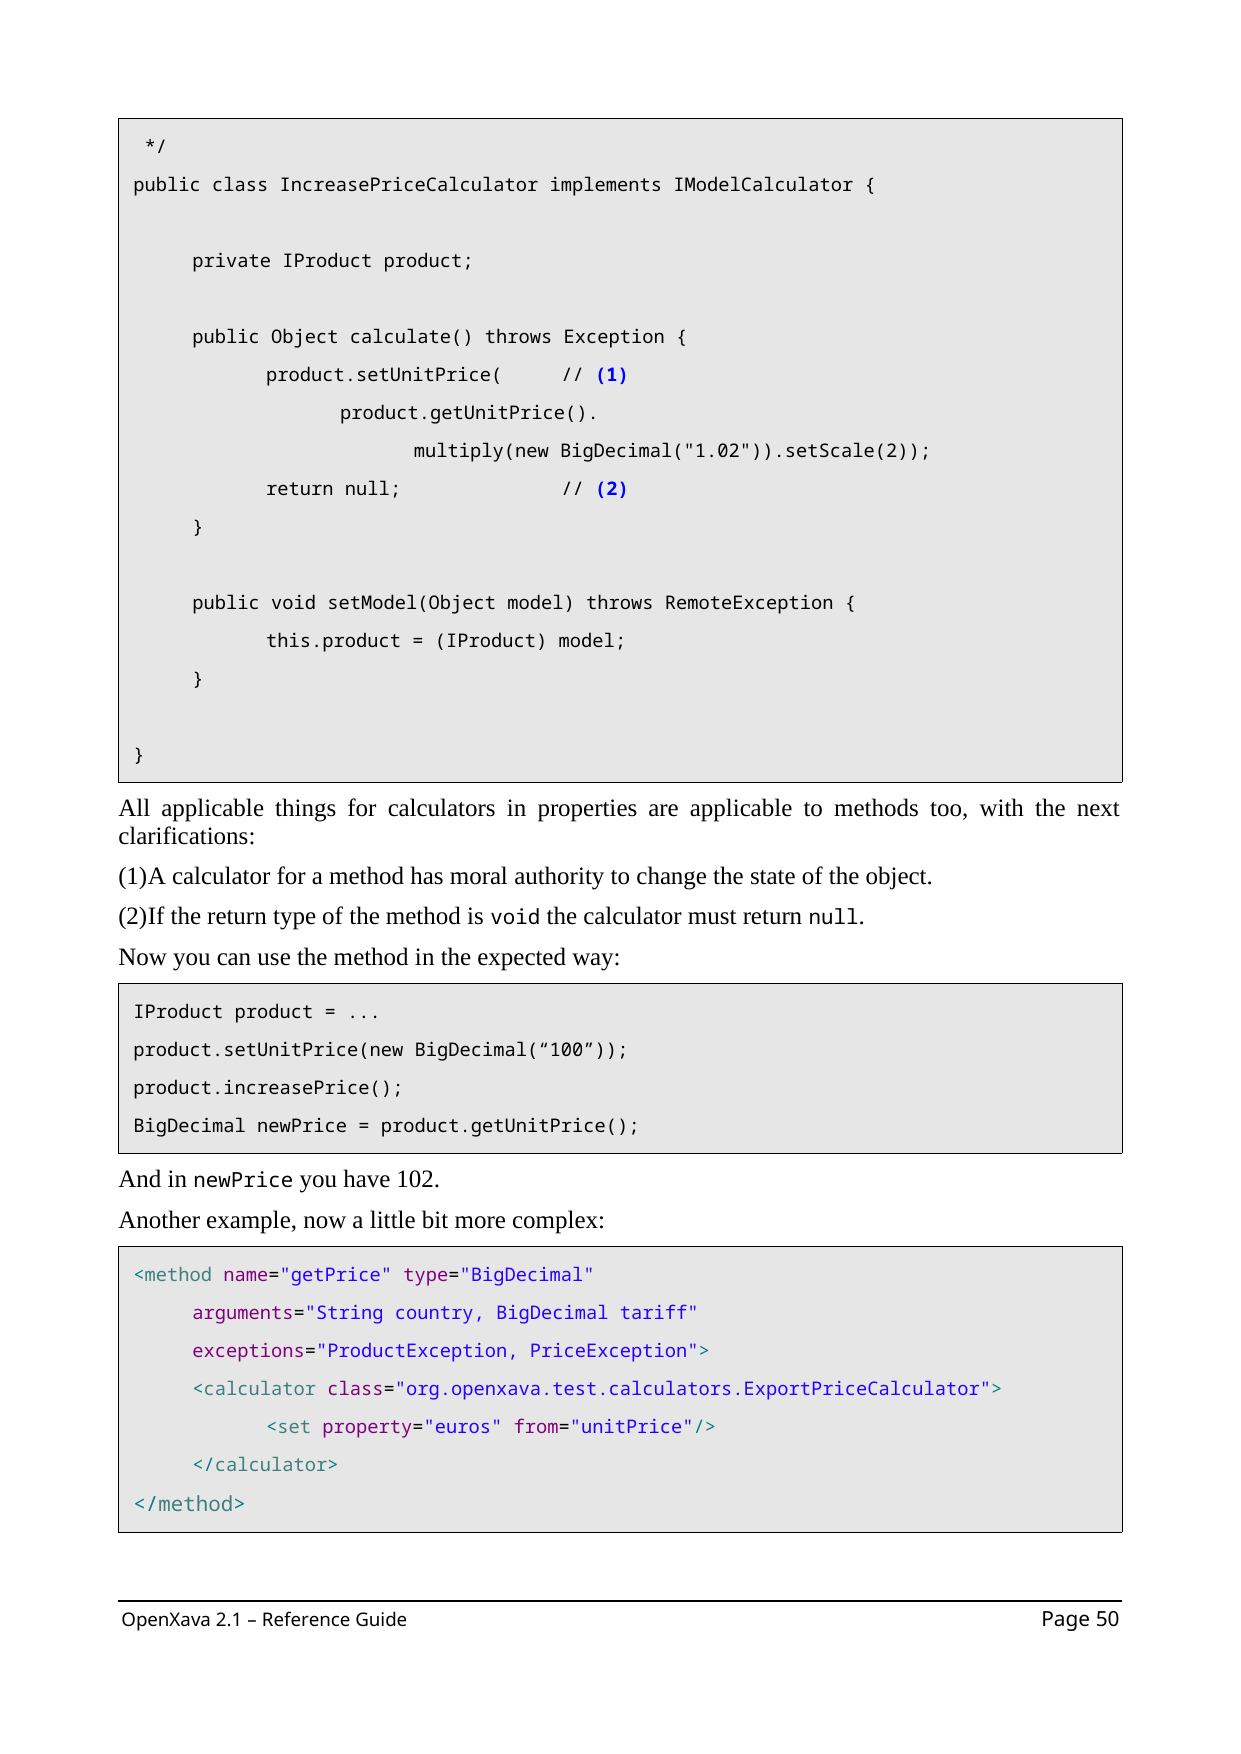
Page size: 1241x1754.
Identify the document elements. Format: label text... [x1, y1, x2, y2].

text Another example, now a little bit more complex: [118, 1206, 1122, 1234]
list A calculator for a method has moral authority to change the state of the object. [118, 862, 1122, 890]
text } [119, 726, 1122, 782]
text private IProduct product; [119, 232, 1122, 270]
text product.setUnitPrice( // (1) [119, 346, 1122, 384]
text } [119, 650, 1122, 688]
text this.product = (IProduct) model; [119, 612, 1122, 650]
text And in newPrice you have 102. [118, 1165, 1122, 1193]
text <calculator class="org.openxava.test.calculators.ExportPriceCalculator"> [119, 1360, 1122, 1398]
text </calculator> [119, 1436, 1122, 1474]
text public Object calculate() throws Exception { [119, 308, 1122, 346]
text All applicable things for calculators in properties are applicable to methods too, with the next clarifications: [118, 794, 1122, 850]
text <method name="getPrice" type="BigDecimal" [119, 1247, 1122, 1284]
text BigDecimal newPrice = product.getUnitPrice(); [119, 1097, 1122, 1153]
text <set property="euros" from="unitPrice"/> [119, 1398, 1122, 1436]
text </method> [119, 1474, 1122, 1532]
text product.setUnitPrice(new BigDecimal(“100”)); [119, 1021, 1122, 1059]
text exceptions="ProductException, PriceException"> [119, 1322, 1122, 1360]
text return null; // (2) [119, 460, 1122, 498]
text product.getUnitPrice(). [119, 384, 1122, 422]
text arguments="String country, BigDecimal tariff" [119, 1284, 1122, 1322]
text public class IncreasePriceCalculator implements IModelCalculator { [119, 156, 1122, 194]
text } [119, 498, 1122, 536]
text IProduct product = ... [119, 984, 1122, 1021]
text multiply(new BigDecimal("1.02")).setScale(2)); [119, 422, 1122, 460]
text Now you can use the method in the expected way: [118, 943, 1122, 971]
list If the return type of the method is void the calculator must return null. [118, 902, 1122, 931]
text */ [119, 119, 1122, 156]
text public void setModel(Object model) throws RemoteException { [119, 574, 1122, 612]
text product.increasePrice(); [119, 1059, 1122, 1097]
